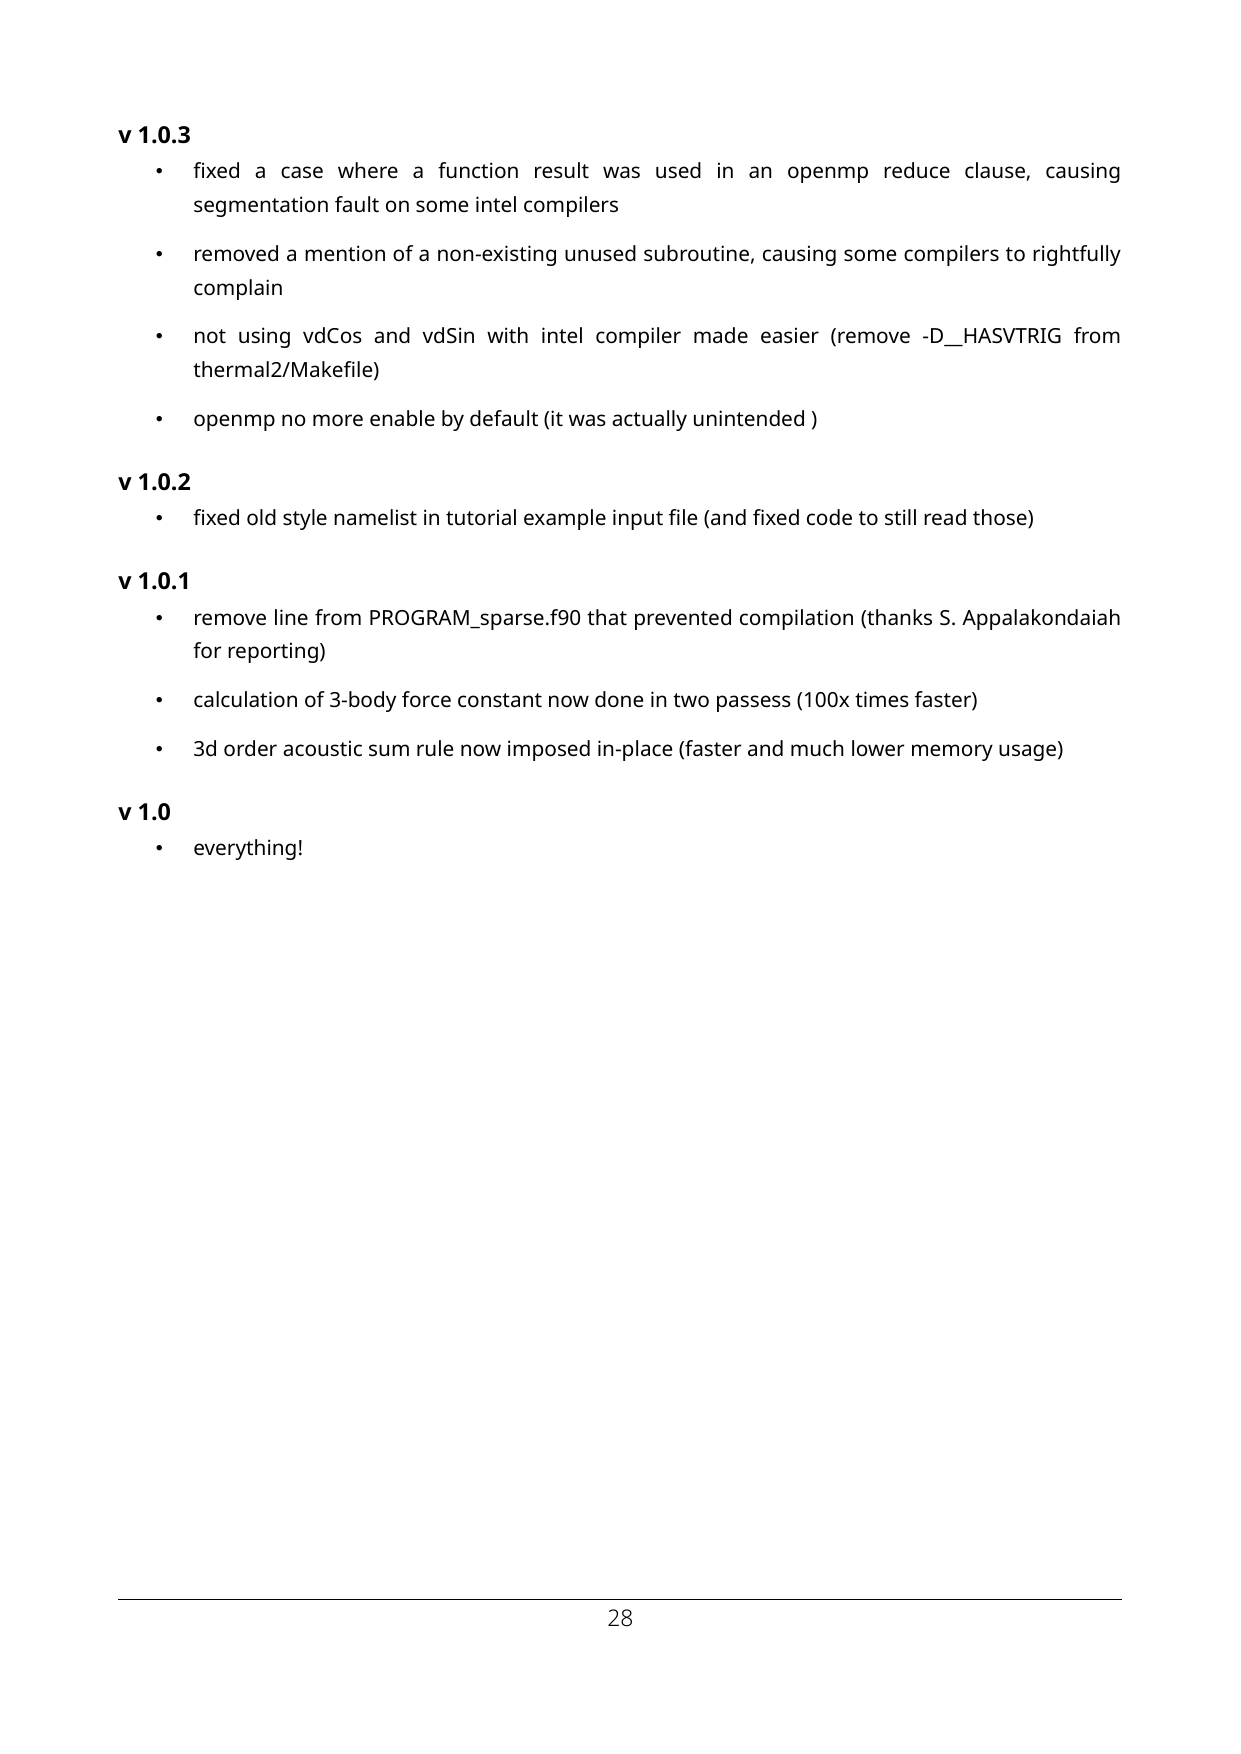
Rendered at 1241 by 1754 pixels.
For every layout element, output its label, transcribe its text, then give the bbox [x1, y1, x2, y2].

subtitle v 1.0.3 [118, 118, 1122, 150]
list openmp no more enable by default (it was actually unintended ) [156, 404, 1122, 433]
list calculation of 3-body force constant now done in two passess (100x times faster) [156, 685, 1122, 714]
list 3d order acoustic sum rule now imposed in-place (faster and much lower memory usage) [156, 734, 1122, 762]
list everything! [156, 833, 1122, 862]
subtitle v 1.0.2 [118, 465, 1122, 497]
subtitle v 1.0.1 [118, 564, 1122, 596]
list not using vdCos and vdSin with intel compiler made easier (remove -D__HASVTRIG from thermal2/Makefile) [156, 322, 1122, 384]
list fixed old style namelist in tutorial example input file (and fixed code to still read those) [156, 503, 1122, 532]
subtitle v 1.0 [118, 795, 1122, 827]
list removed a mention of a non-existing unused subroutine, causing some compilers to rightfully complain [156, 239, 1122, 301]
list fixed a case where a function result was used in an openmp reduce clause, causing segmentation fault on some intel compilers [156, 156, 1122, 219]
list remove line from PROGRAM_sparse.f90 that prevented compilation (thanks S. Appalakondaiah for reporting) [156, 603, 1122, 665]
